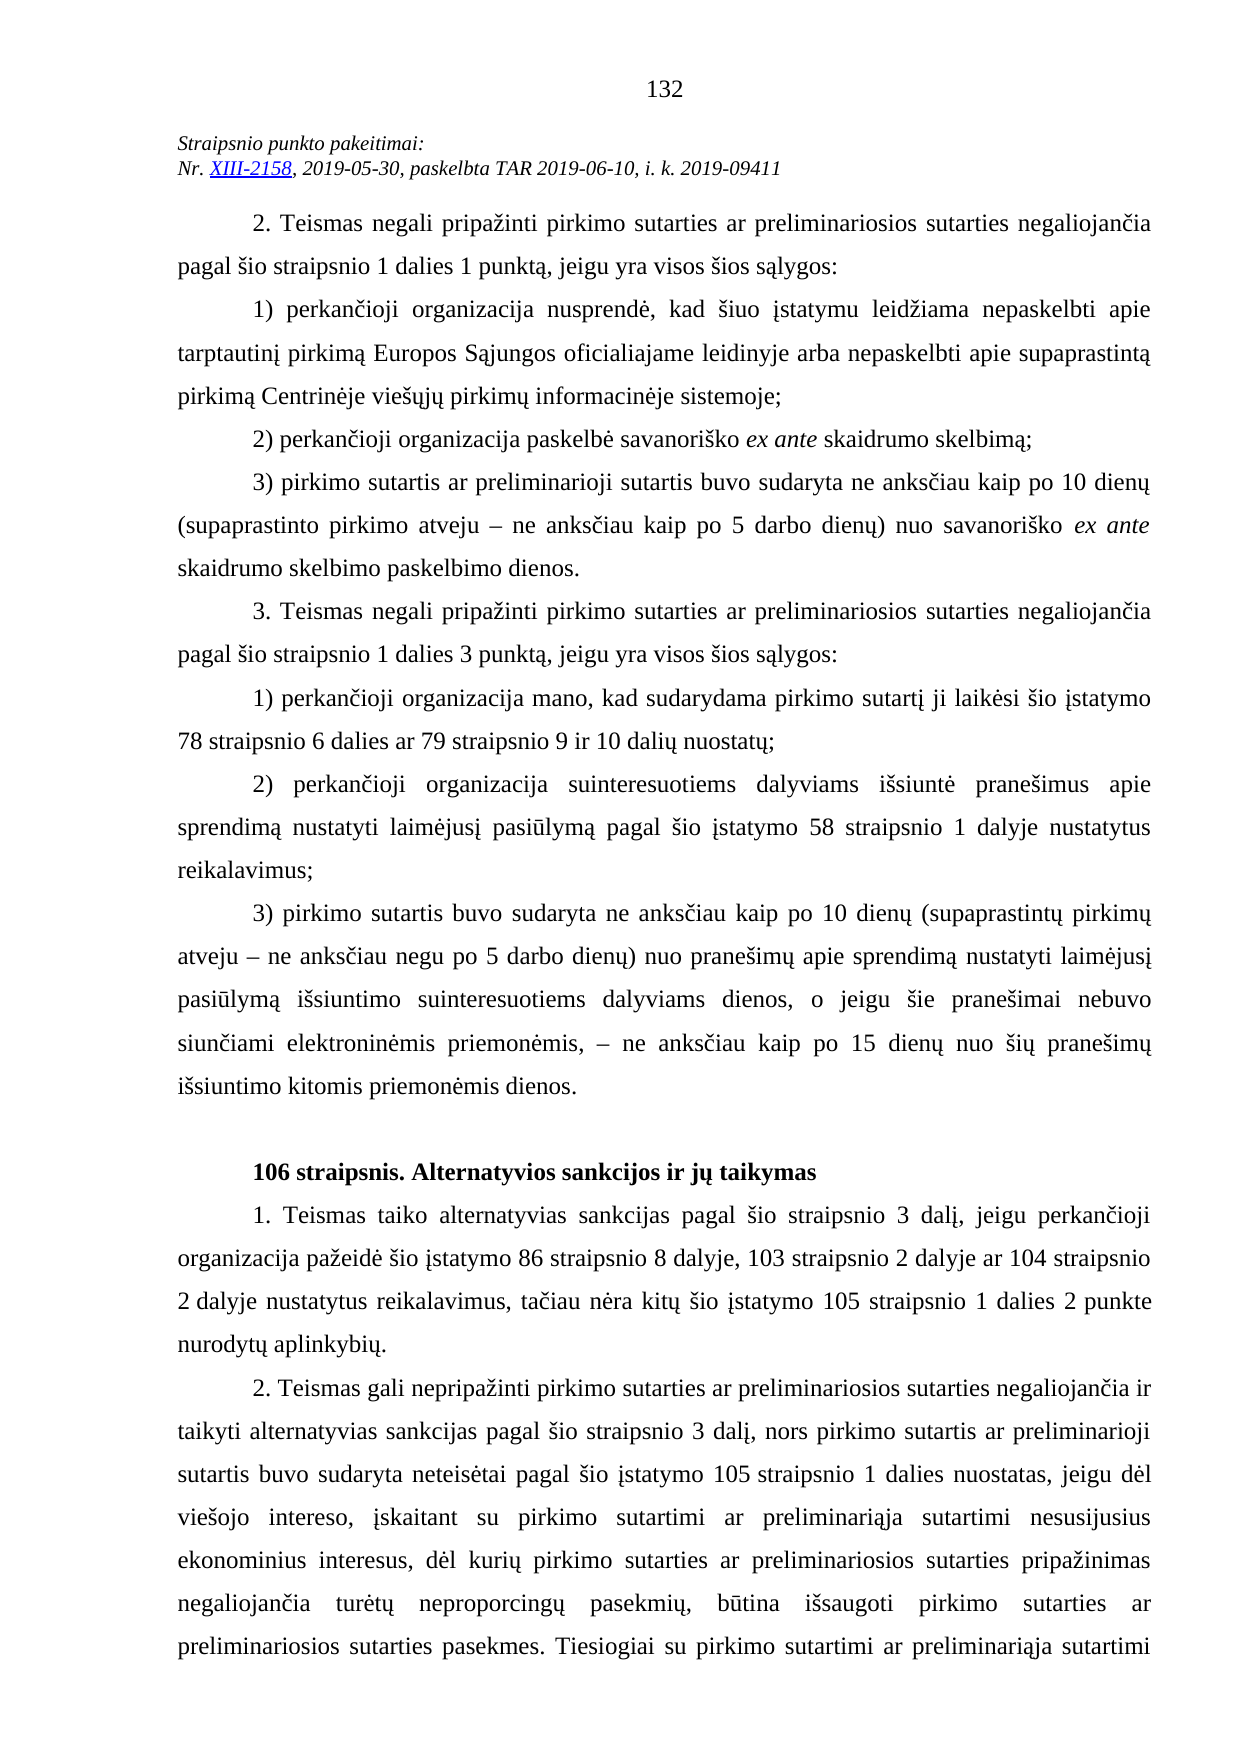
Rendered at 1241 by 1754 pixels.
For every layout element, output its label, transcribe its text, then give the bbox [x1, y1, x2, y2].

text 1. Teismas taiko alternatyvias sankcijas pagal šio straipsnio 3 dalį, jeigu perkančioji organizacija pažeidė šio įstatymo 86 straipsnio 8 dalyje, 103 straipsnio 2 dalyje ar 104 straipsnio 2 dalyje nustatytus reikalavimus, tačiau nėra kitų šio įstatymo 105 straipsnio 1 dalies 2 punkte nurodytų aplinkybių. [177, 1200, 1152, 1358]
text 1) perkančioji organizacija nusprendė, kad šiuo įstatymu leidžiama nepaskelbti apie tarptautinį pirkimą Europos Sąjungos oficialiajame leidinyje arba nepaskelbti apie supaprastintą pirkimą Centrinėje viešųjų pirkimų informacinėje sistemoje; [177, 294, 1152, 409]
text 2. Teismas negali pripažinti pirkimo sutarties ar preliminariosios sutarties negaliojančia pagal šio straipsnio 1 dalies 1 punktą, jeigu yra visos šios sąlygos: [177, 208, 1152, 280]
text 106 straipsnis. Alternatyvios sankcijos ir jų taikymas [177, 1157, 1152, 1186]
text 3) pirkimo sutartis ar preliminarioji sutartis buvo sudaryta ne anksčiau kaip po 10 dienų (supaprastinto pirkimo atveju – ne anksčiau kaip po 5 darbo dienų) nuo savanoriško ex ante skaidrumo skelbimo paskelbimo dienos. [177, 467, 1152, 582]
text 1) perkančioji organizacija mano, kad sudarydama pirkimo sutartį ji laikėsi šio įstatymo 78 straipsnio 6 dalies ar 79 straipsnio 9 ir 10 dalių nuostatų; [177, 683, 1152, 754]
text 2) perkančioji organizacija suinteresuotiems dalyviams išsiuntė pranešimus apie sprendimą nustatyti laimėjusį pasiūlymą pagal šio įstatymo 58 straipsnio 1 dalyje nustatytus reikalavimus; [177, 769, 1152, 884]
text 3) pirkimo sutartis buvo sudaryta ne anksčiau kaip po 10 dienų (supaprastintų pirkimų atveju – ne anksčiau negu po 5 darbo dienų) nuo pranešimų apie sprendimą nustatyti laimėjusį pasiūlymą išsiuntimo suinteresuotiems dalyviams dienos, o jeigu šie pranešimai nebuvo siunčiami elektroninėmis priemonėmis, – ne anksčiau kaip po 15 dienų nuo šių pranešimų išsiuntimo kitomis priemonėmis dienos. [177, 898, 1152, 1099]
text Straipsnio punkto pakeitimai: [177, 131, 1152, 155]
text 2. Teismas gali nepripažinti pirkimo sutarties ar preliminariosios sutarties negaliojančia ir taikyti alternatyvias sankcijas pagal šio straipsnio 3 dalį, nors pirkimo sutartis ar preliminarioji sutartis buvo sudaryta neteisėtai pagal šio įstatymo 105 straipsnio 1 dalies nuostatas, jeigu dėl viešojo intereso, įskaitant su pirkimo sutartimi ar preliminariąja sutartimi nesusijusius ekonominius interesus, dėl kurių pirkimo sutarties ar preliminariosios sutarties pripažinimas negaliojančia turėtų neproporcingų pasekmių, būtina išsaugoti pirkimo sutarties ar preliminariosios sutarties pasekmes. Tiesiogiai su pirkimo sutartimi ar preliminariąja sutartimi [177, 1373, 1152, 1660]
text 2) perkančioji organizacija paskelbė savanoriško ex ante skaidrumo skelbimą; [177, 424, 1152, 453]
text 3. Teismas negali pripažinti pirkimo sutarties ar preliminariosios sutarties negaliojančia pagal šio straipsnio 1 dalies 3 punktą, jeigu yra visos šios sąlygos: [177, 596, 1152, 668]
text Nr. XIII-2158, 2019-05-30, paskelbta TAR 2019-06-10, i. k. 2019-09411 [177, 155, 1152, 179]
